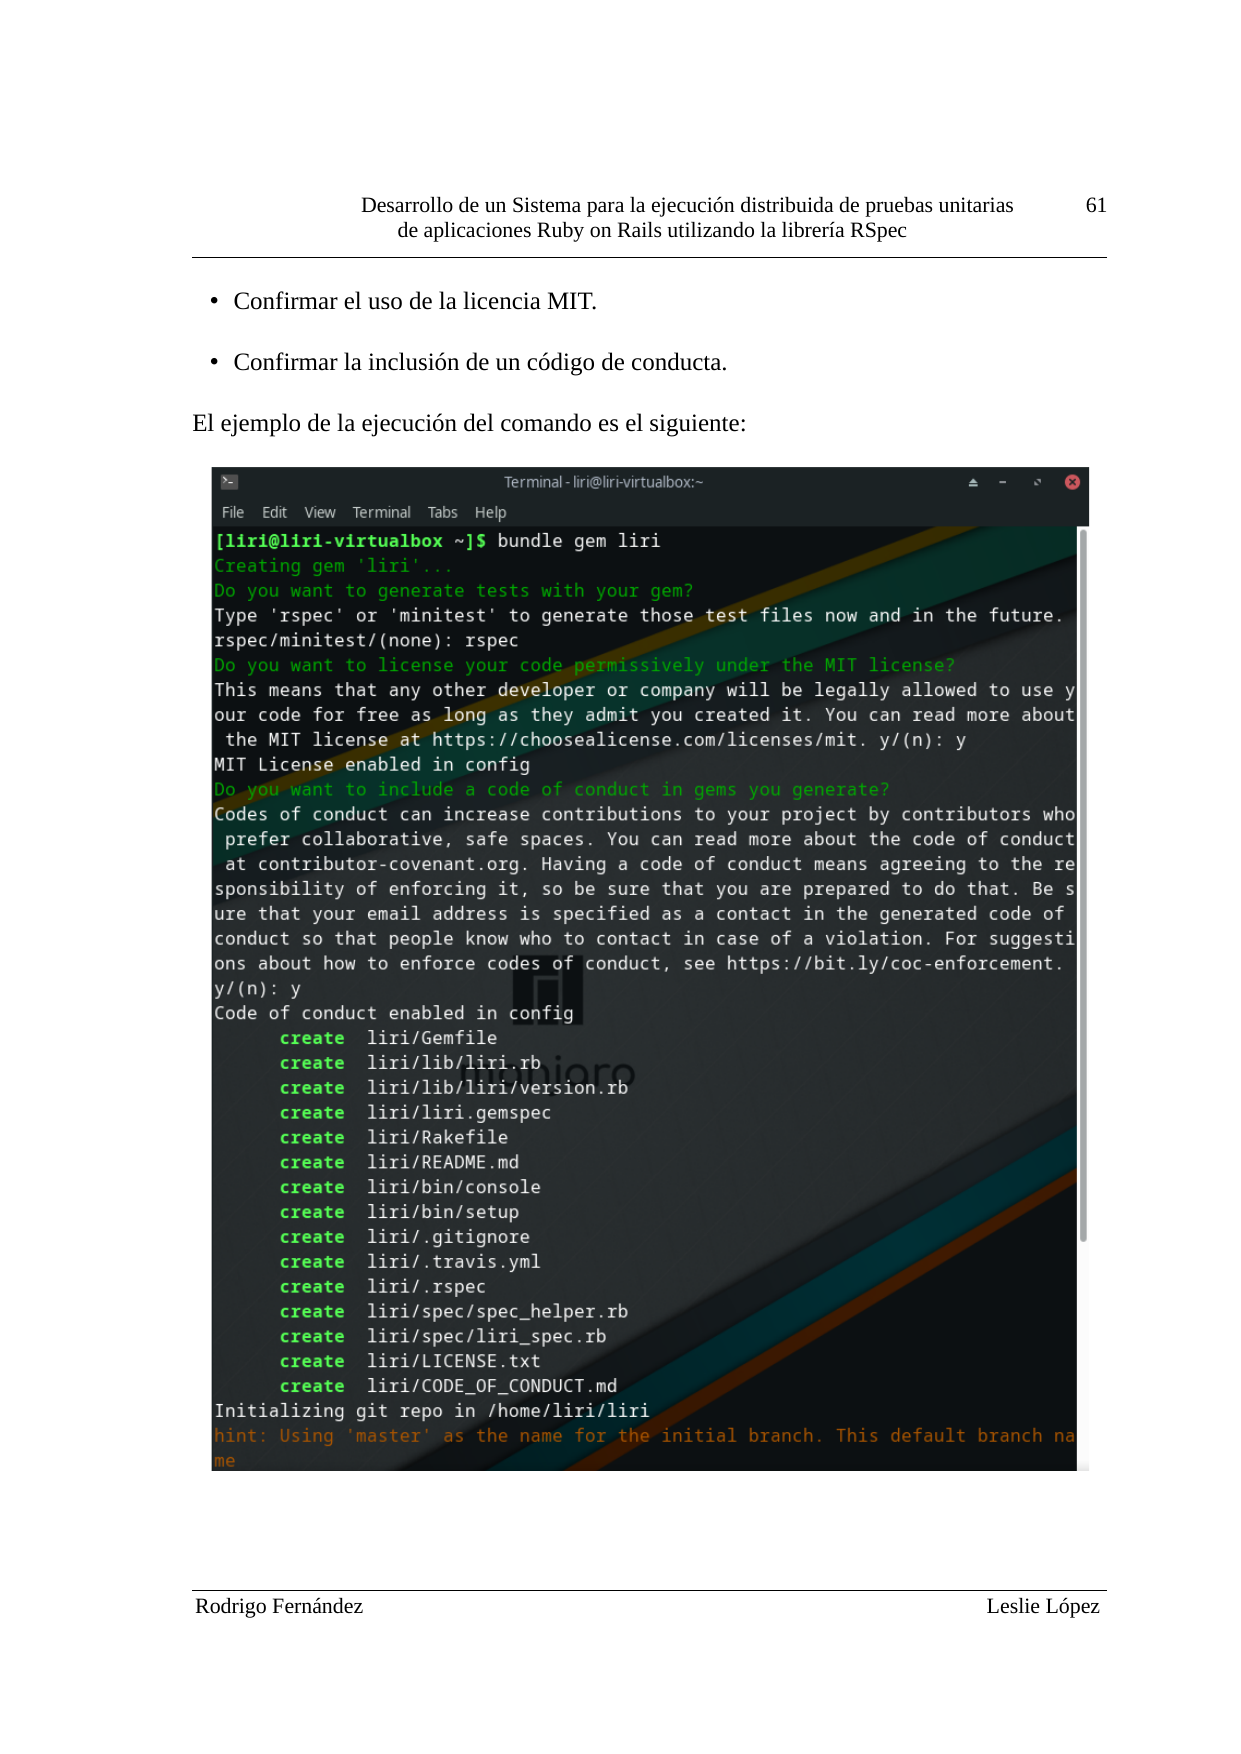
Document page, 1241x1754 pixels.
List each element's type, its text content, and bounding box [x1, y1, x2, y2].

list Confirmar el uso de la licencia MIT. [210, 286, 1107, 315]
text El ejemplo de la ejecución del comando es el siguiente: [192, 408, 1107, 437]
list Confirmar la inclusión de un código de conducta. [210, 347, 1107, 376]
picture [211, 467, 1090, 1471]
